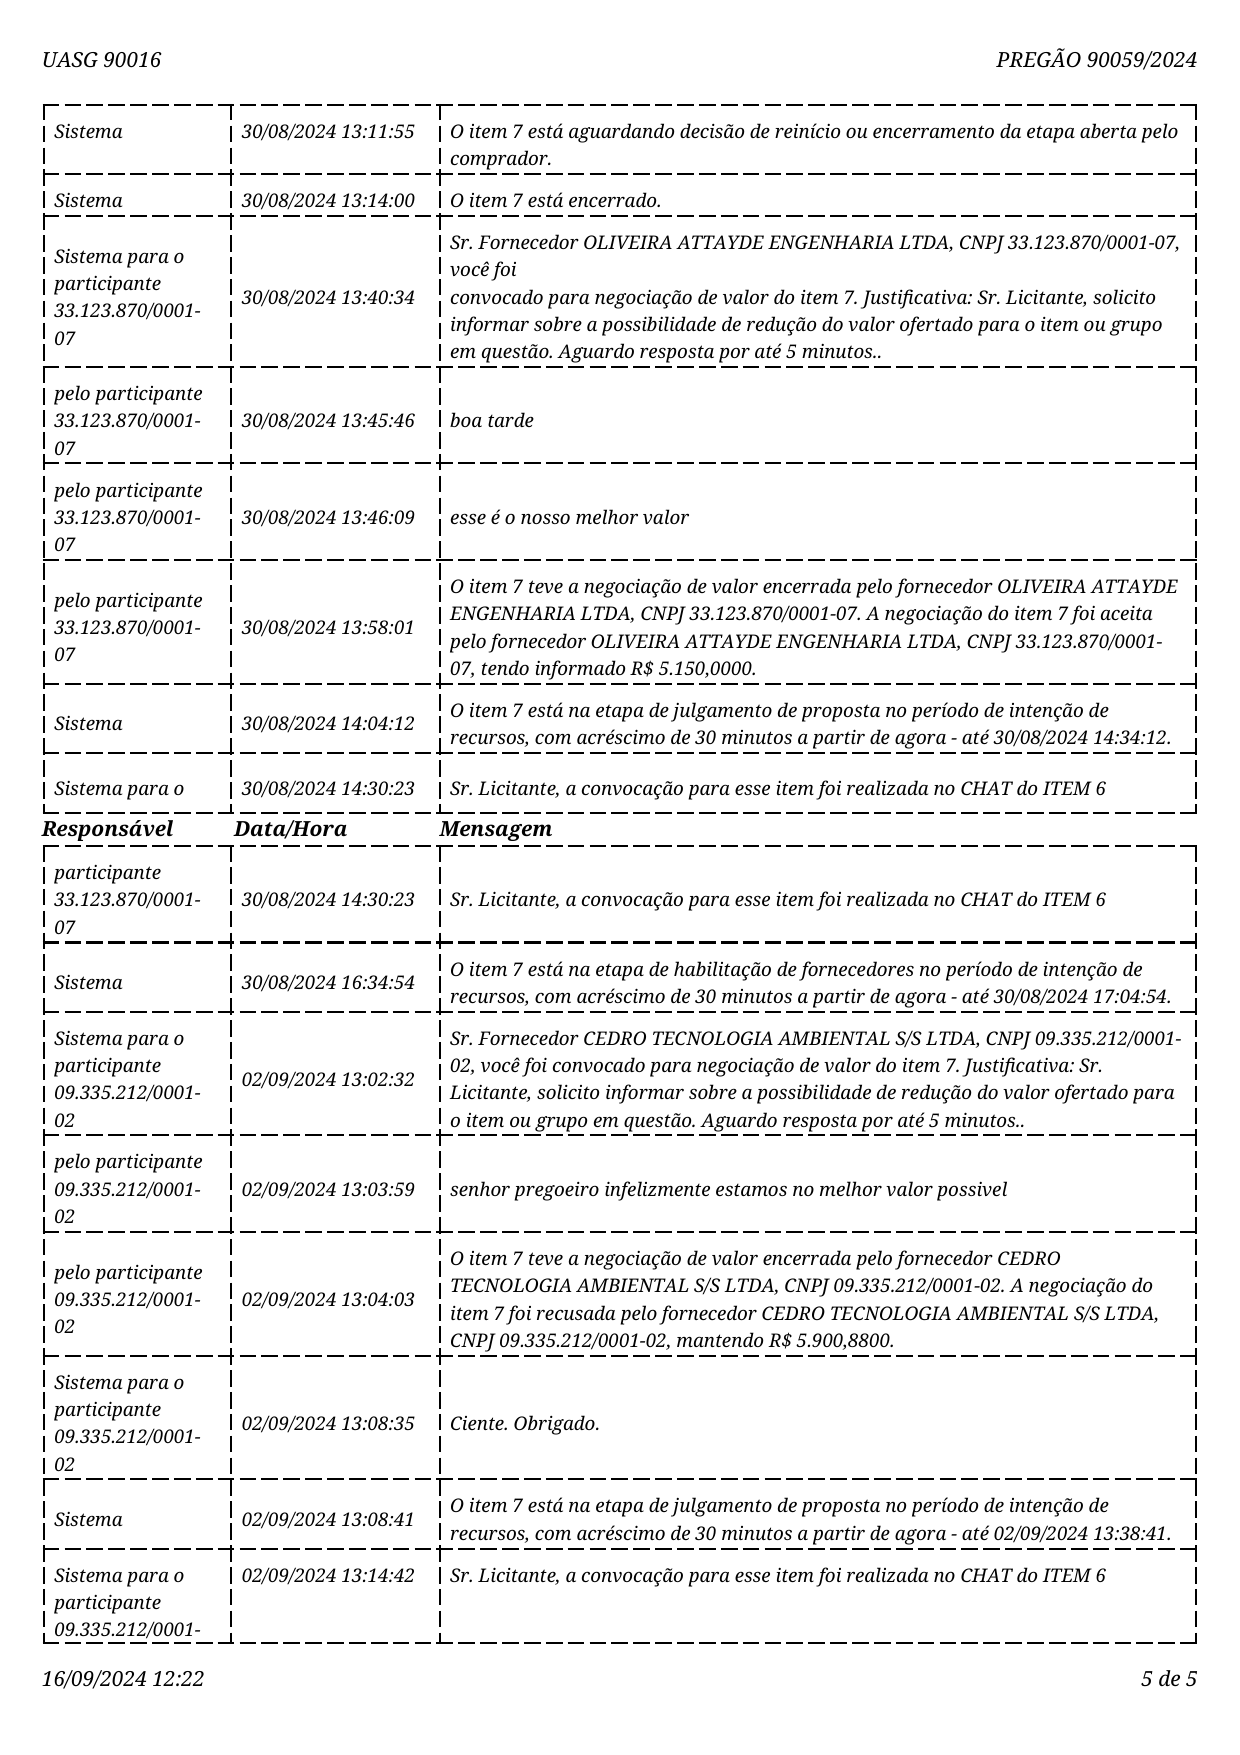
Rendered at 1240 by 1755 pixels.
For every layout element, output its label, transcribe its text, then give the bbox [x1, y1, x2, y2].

table_cell 30/08/2024 13:58:01 [231, 559, 439, 682]
table_cell 30/08/2024 13:11:55 [231, 104, 439, 173]
table_cell pelo participante 33.123.870/0001-07 [44, 462, 231, 559]
table_cell Sistema [44, 104, 231, 173]
table_cell 02/09/2024 13:08:41 [231, 1478, 439, 1547]
table_cell Sistema para o [44, 752, 231, 812]
table_header participante 33.123.870/0001-07 [44, 845, 231, 941]
table_cell O item 7 está aguardando decisão de reinício ou encerramento da etapa aberta pelo comprador. [440, 104, 1196, 173]
table_header Sr. Licitante, a convocação para esse item foi realizada no CHAT do ITEM 6 [440, 845, 1196, 941]
table_cell 30/08/2024 16:34:54 [231, 941, 439, 1011]
table_cell 02/09/2024 13:04:03 [231, 1231, 439, 1354]
table_cell Sr. Fornecedor CEDRO TECNOLOGIA AMBIENTAL S/S LTDA, CNPJ 09.335.212/0001-02, você foi convocado para negociação de valor do item 7. Justificativa: Sr. Licitante, solicito informar sobre a possibilidade de redução do valor ofertado para o item ou grupo em questão. Aguardo resposta por até 5 minutos.. [440, 1011, 1196, 1134]
table_cell pelo participante 09.335.212/0001-02 [44, 1231, 231, 1354]
table_cell 02/09/2024 13:03:59 [231, 1134, 439, 1231]
table_cell 30/08/2024 14:04:12 [231, 683, 439, 752]
table_cell Sistema para o participante 09.335.212/0001-02 [44, 1011, 231, 1134]
table_cell 30/08/2024 13:46:09 [231, 462, 439, 559]
table_cell pelo participante 33.123.870/0001-07 [44, 559, 231, 682]
table_cell Ciente. Obrigado. [440, 1355, 1196, 1478]
text Responsável Data/Hora Mensagem [42, 814, 1200, 843]
table_cell O item 7 teve a negociação de valor encerrada pelo fornecedor CEDRO TECNOLOGIA AMBIENTAL S/S LTDA, CNPJ 09.335.212/0001-02. A negociação do item 7 foi recusada pelo fornecedor CEDRO TECNOLOGIA AMBIENTAL S/S LTDA, CNPJ 09.335.212/0001-02, mantendo R$ 5.900,8800. [440, 1231, 1196, 1354]
table_cell O item 7 está na etapa de julgamento de proposta no período de intenção de recursos, com acréscimo de 30 minutos a partir de agora - até 02/09/2024 13:38:41. [440, 1478, 1196, 1547]
table_cell 30/08/2024 13:14:00 [231, 173, 439, 215]
table_cell Sistema para o participante 33.123.870/0001-07 [44, 215, 231, 366]
table_cell O item 7 teve a negociação de valor encerrada pelo fornecedor OLIVEIRA ATTAYDE ENGENHARIA LTDA, CNPJ 33.123.870/0001-07. A negociação do item 7 foi aceita pelo fornecedor OLIVEIRA ATTAYDE ENGENHARIA LTDA, CNPJ 33.123.870/0001-07, tendo informado R$ 5.150,0000. [440, 559, 1196, 682]
table_cell esse é o nosso melhor valor [440, 462, 1196, 559]
table_cell Sistema para o participante 09.335.212/0001-02 [44, 1355, 231, 1478]
table_cell 30/08/2024 13:40:34 [231, 215, 439, 366]
table_cell O item 7 está na etapa de julgamento de proposta no período de intenção de recursos, com acréscimo de 30 minutos a partir de agora - até 30/08/2024 14:34:12. [440, 683, 1196, 752]
table_cell senhor pregoeiro infelizmente estamos no melhor valor possivel [440, 1134, 1196, 1231]
table_cell Sistema [44, 683, 231, 752]
table_cell Sr. Licitante, a convocação para esse item foi realizada no CHAT do ITEM 6 [440, 1548, 1196, 1642]
table_cell 02/09/2024 13:02:32 [231, 1011, 439, 1134]
table_header 30/08/2024 14:30:23 [231, 845, 439, 941]
table_cell Sr. Fornecedor OLIVEIRA ATTAYDE ENGENHARIA LTDA, CNPJ 33.123.870/0001-07, você foi convocado para negociação de valor do item 7. Justificativa: Sr. Licitante, solicito informar sobre a possibilidade de redução do valor ofertado para o item ou grupo em questão. Aguardo resposta por até 5 minutos.. [440, 215, 1196, 366]
table_cell pelo participante 33.123.870/0001-07 [44, 366, 231, 462]
table_cell 30/08/2024 14:30:23 [231, 752, 439, 812]
table_cell Sistema [44, 173, 231, 215]
table_cell Sistema [44, 941, 231, 1011]
table_cell Sistema [44, 1478, 231, 1547]
table_cell O item 7 está encerrado. [440, 173, 1196, 215]
table_cell 30/08/2024 13:45:46 [231, 366, 439, 462]
table_cell 02/09/2024 13:14:42 [231, 1548, 439, 1642]
table_cell O item 7 está na etapa de habilitação de fornecedores no período de intenção de recursos, com acréscimo de 30 minutos a partir de agora - até 30/08/2024 17:04:54. [440, 941, 1196, 1011]
table_cell 02/09/2024 13:08:35 [231, 1355, 439, 1478]
table_cell Sistema para o participante 09.335.212/0001- [44, 1548, 231, 1642]
table_cell pelo participante 09.335.212/0001-02 [44, 1134, 231, 1231]
table_cell boa tarde [440, 366, 1196, 462]
table_cell Sr. Licitante, a convocação para esse item foi realizada no CHAT do ITEM 6 [440, 752, 1196, 812]
